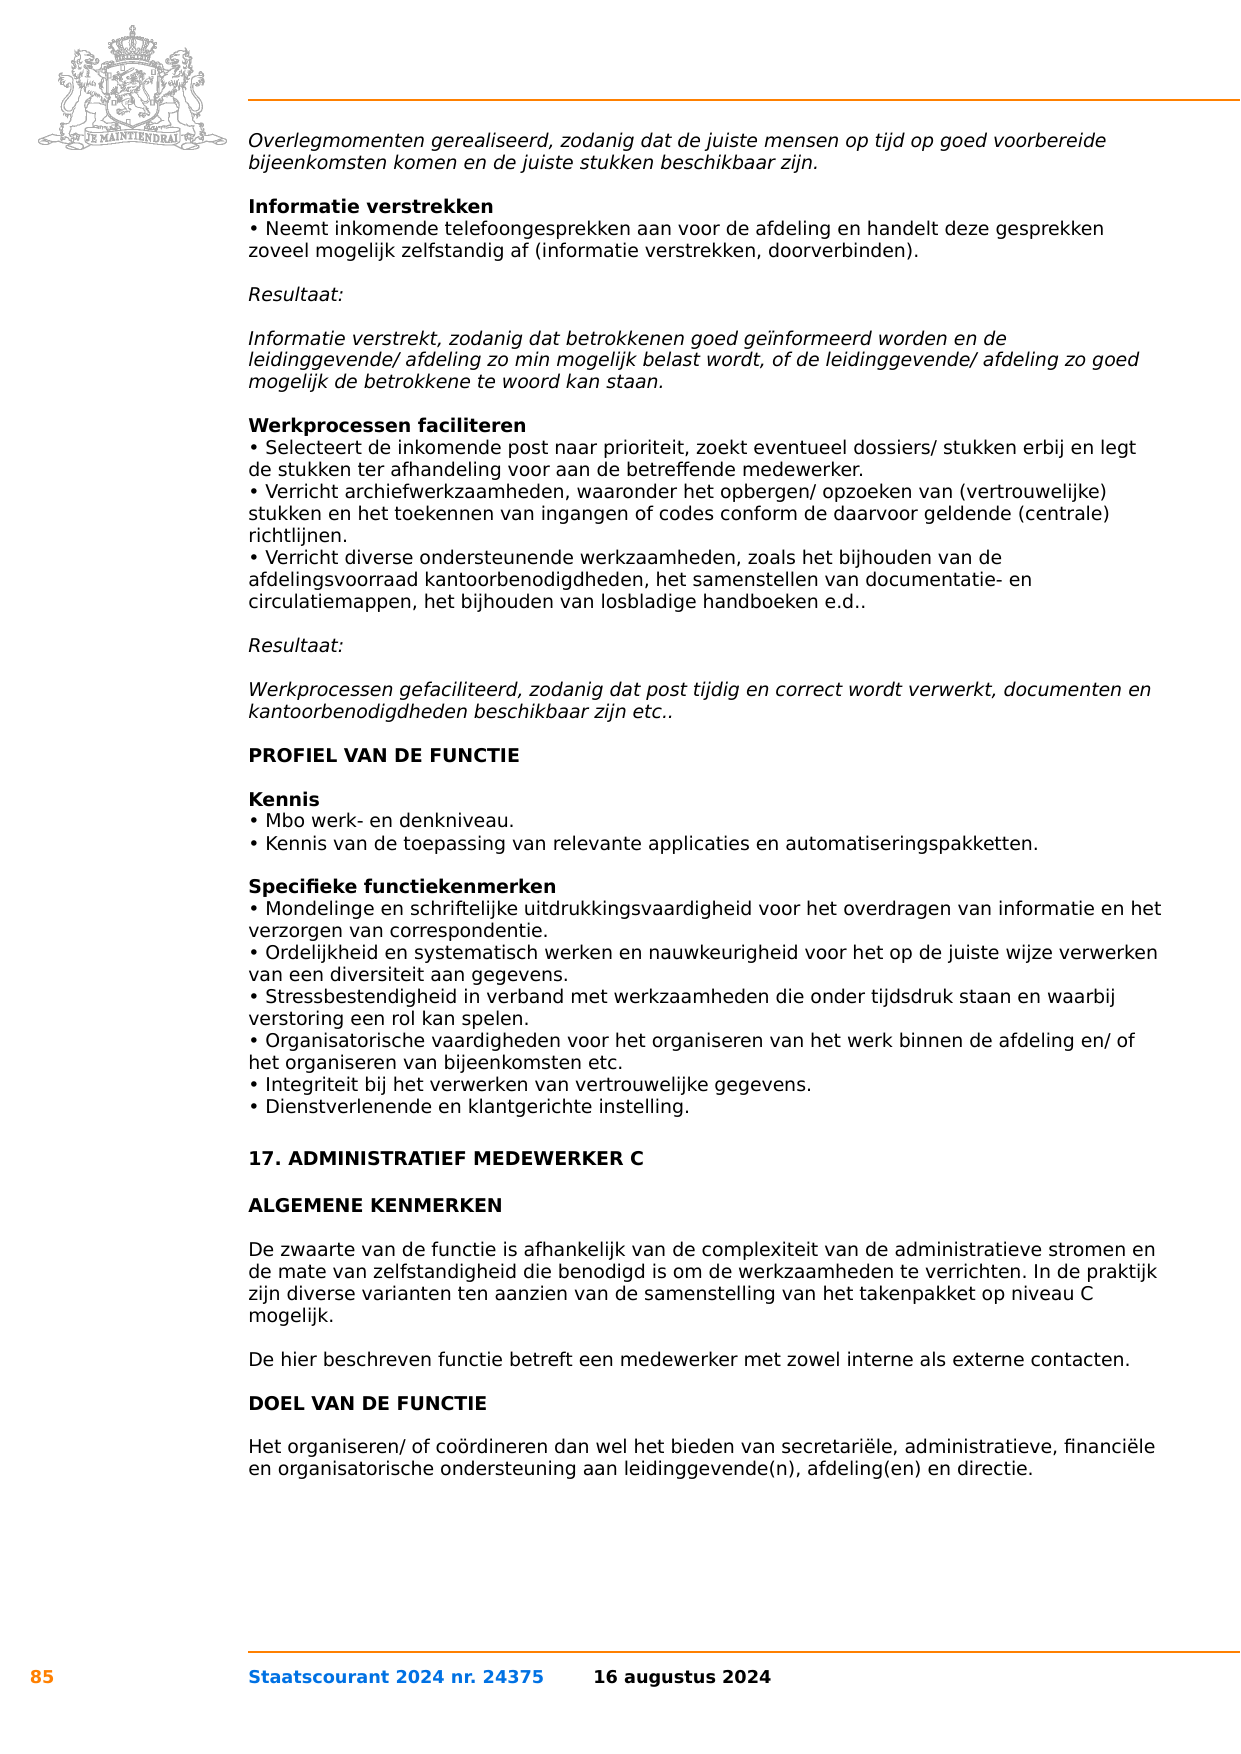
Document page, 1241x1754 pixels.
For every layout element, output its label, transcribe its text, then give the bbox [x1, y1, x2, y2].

text De zwaarte van de functie is afhankelijk van de complexiteit van de administratieve stromen en de mate van zelfstandigheid die benodigd is om de werkzaamheden te verrichten. In de praktijk zijn diverse varianten ten aanzien van de samenstelling van het takenpakket op niveau C mogelijk. [248, 1239, 1163, 1327]
text Informatie verstrekt, zodanig dat betrokkenen goed geïnformeerd worden en de leidinggevende/ afdeling zo min mogelijk belast wordt, of de leidinggevende/ afdeling zo goed mogelijk de betrokkene te woord kan staan. [248, 327, 1163, 393]
text • Dienstverlenende en klantgerichte instelling. [248, 1096, 1163, 1118]
text • Integriteit bij het verwerken van vertrouwelijke gegevens. [248, 1074, 1163, 1096]
text • Stressbestendigheid in verband met werkzaamheden die onder tijdsdruk staan en waarbij verstoring een rol kan spelen. [248, 986, 1163, 1030]
text • Selecteert de inkomende post naar prioriteit, zoekt eventueel dossiers/ stukken erbij en legt de stukken ter afhandeling voor aan de betreffende medewerker. [248, 437, 1163, 481]
text Resultaat: [248, 283, 1163, 306]
text • Mondelinge en schriftelijke uitdrukkingsvaardigheid voor het overdragen van informatie en het verzorgen van correspondentie. [248, 898, 1163, 942]
text • Ordelijkheid en systematisch werken en nauwkeurigheid voor het op de juiste wijze verwerken van een diversiteit aan gegevens. [248, 942, 1163, 986]
subtitle DOEL VAN DE FUNCTIE [248, 1392, 1163, 1414]
text • Neemt inkomende telefoongesprekken aan voor de afdeling en handelt deze gesprekken zoveel mogelijk zelfstandig af (informatie verstrekken, doorverbinden). [248, 218, 1163, 262]
text • Mbo werk- en denkniveau. [248, 810, 1163, 832]
text Overlegmomenten gerealiseerd, zodanig dat de juiste mensen op tijd op goed voorbereide bijeenkomsten komen en de juiste stukken beschikbaar zijn. [248, 130, 1163, 174]
text • Verricht archiefwerkzaamheden, waaronder het opbergen/ opzoeken van (vertrouwelijke) stukken en het toekennen van ingangen of codes conform de daarvoor geldende (centrale) richtlijnen. [248, 481, 1163, 547]
subtitle Werkprocessen faciliteren [248, 415, 1163, 437]
subtitle 17. ADMINISTRATIEF MEDEWERKER C [248, 1148, 1163, 1170]
subtitle Kennis [248, 788, 1163, 810]
text • Verricht diverse ondersteunende werkzaamheden, zoals het bijhouden van de afdelingsvoorraad kantoorbenodigdheden, het samenstellen van documentatie- en circulatiemappen, het bijhouden van losbladige handboeken e.d.. [248, 547, 1163, 613]
text Werkprocessen gefaciliteerd, zodanig dat post tijdig en correct wordt verwerkt, documenten en kantoorbenodigdheden beschikbaar zijn etc.. [248, 679, 1163, 723]
text Het organiseren/ of coördineren dan wel het bieden van secretariële, administratieve, financiële en organisatorische ondersteuning aan leidinggevende(n), afdeling(en) en directie. [248, 1436, 1163, 1480]
picture [38, 25, 227, 150]
text • Kennis van de toepassing van relevante applicaties en automatiseringspakketten. [248, 832, 1163, 854]
subtitle Informatie verstrekken [248, 196, 1163, 218]
subtitle PROFIEL VAN DE FUNCTIE [248, 744, 1163, 767]
subtitle Specifieke functiekenmerken [248, 876, 1163, 898]
text Resultaat: [248, 635, 1163, 657]
subtitle ALGEMENE KENMERKEN [248, 1195, 1163, 1217]
text • Organisatorische vaardigheden voor het organiseren van het werk binnen de afdeling en/ of het organiseren van bijeenkomsten etc. [248, 1030, 1163, 1074]
text De hier beschreven functie betreft een medewerker met zowel interne als externe contacten. [248, 1349, 1163, 1371]
